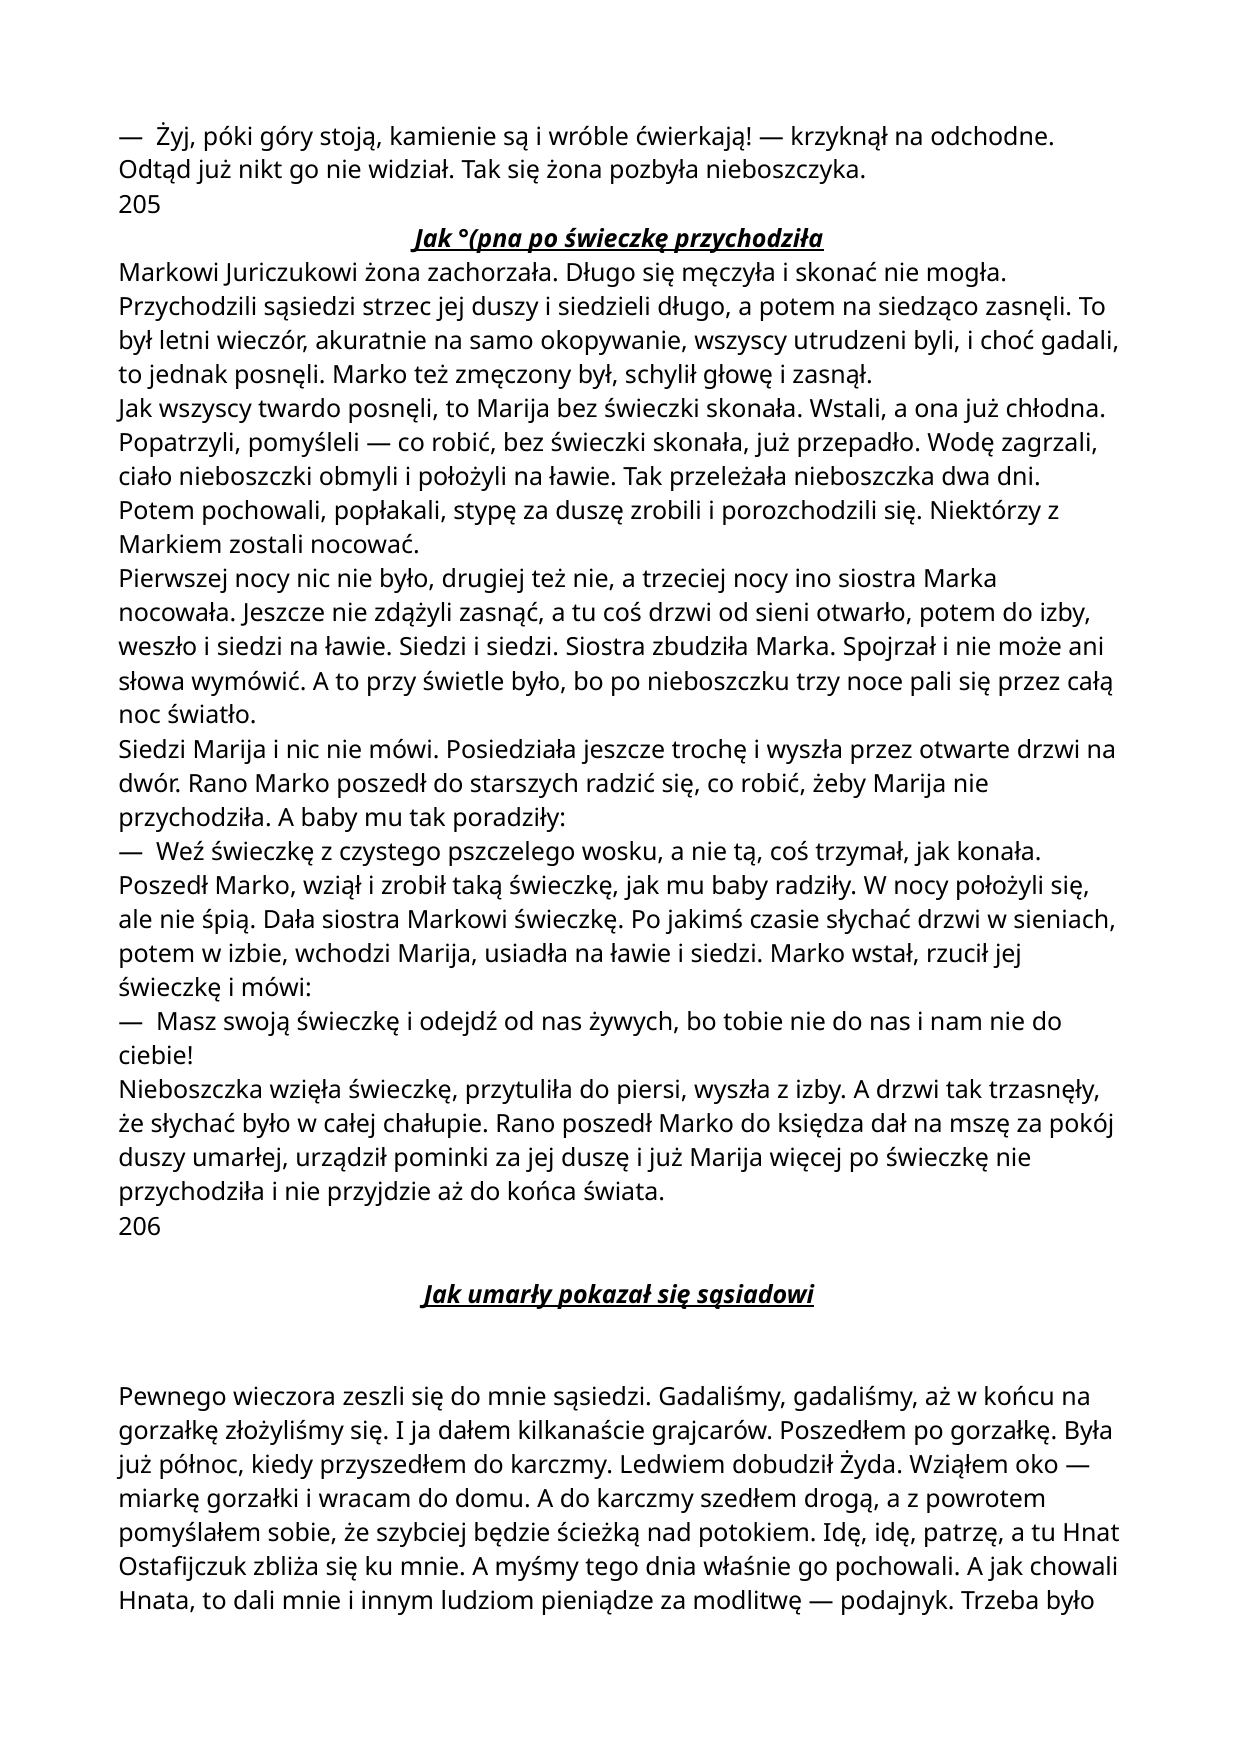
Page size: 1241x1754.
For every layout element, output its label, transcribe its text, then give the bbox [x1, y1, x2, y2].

text Jak wszyscy twardo posnęli, to Marija bez świeczki skonała. Wstali, a ona już chłodna. Popatrzyli, pomyśleli — co robić, bez świeczki skonała, już przepadło. Wodę zagrzali, ciało nieboszczki obmyli i położyli na ławie. Tak przeleżała nieboszczka dwa dni. Potem pochowali, popłakali, stypę za duszę zrobili i porozchodzili się. Niektórzy z Markiem zostali nocować. [118, 391, 1122, 561]
text Nieboszczka wzięła świeczkę, przytuliła do piersi, wyszła z izby. A drzwi tak trzasnęły, że słychać było w całej chałupie. Rano poszedł Marko do księdza dał na mszę za pokój duszy umarłej, urządził pominki za jej duszę i już Marija więcej po świeczkę nie przychodziła i nie przyjdzie aż do końca świata. [118, 1072, 1122, 1208]
text 206 [118, 1208, 1122, 1242]
text — Masz swoją świeczkę i odejdź od nas żywych, bo tobie nie do nas i nam nie do ciebie! [118, 1004, 1122, 1072]
text Odtąd już nikt go nie widział. Tak się żona pozbyła nieboszczyka. [118, 152, 1122, 186]
text Poszedł Marko, wziął i zrobił taką świeczkę, jak mu baby radziły. W nocy położyli się, ale nie śpią. Dała siostra Markowi świeczkę. Po jakimś czasie słychać drzwi w sieniach, potem w izbie, wchodzi Marija, usiadła na ławie i siedzi. Marko wstał, rzucił jej świeczkę i mówi: [118, 867, 1122, 1004]
text 205 [118, 186, 1122, 220]
text Pewnego wieczora zeszli się do mnie sąsiedzi. Gadaliśmy, gadaliśmy, aż w końcu na gorzałkę złożyliśmy się. I ja dałem kilkanaście grajcarów. Poszedłem po gorzałkę. Była już północ, kiedy przyszedłem do karczmy. Ledwiem dobudził Żyda. Wziąłem oko — miarkę gorzałki i wracam do domu. A do karczmy szedłem drogą, a z powrotem pomyślałem sobie, że szybciej będzie ścieżką nad potokiem. Idę, idę, patrzę, a tu Hnat Ostafijczuk zbliża się ku mnie. A myśmy tego dnia właśnie go pochowali. A jak chowali Hnata, to dali mnie i innym ludziom pieniądze za modlitwę — podajnyk. Trzeba było [118, 1378, 1122, 1617]
text Pierwszej nocy nic nie było, drugiej też nie, a trzeciej nocy ino siostra Marka nocowała. Jeszcze nie zdążyli zasnąć, a tu coś drzwi od sieni otwarło, potem do izby, weszło i siedzi na ławie. Siedzi i siedzi. Siostra zbudziła Marka. Spojrzał i nie może ani słowa wymówić. A to przy świetle było, bo po nieboszczku trzy noce pali się przez całą noc światło. [118, 561, 1122, 731]
text Markowi Juriczukowi żona zachorzała. Długo się męczyła i skonać nie mogła. Przychodzili sąsiedzi strzec jej duszy i siedzieli długo, a potem na siedząco zasnęli. To był letni wieczór, akuratnie na samo okopywanie, wszyscy utrudzeni byli, i choć gadali, to jednak posnęli. Marko też zmęczony był, schylił głowę i zasnął. [118, 254, 1122, 391]
text — Żyj, póki góry stoją, kamienie są i wróble ćwierkają! — krzyknął na odchodne. [118, 118, 1122, 152]
text — Weź świeczkę z czystego pszczelego wosku, a nie tą, coś trzymał, jak konała. [118, 833, 1122, 867]
text Jak °(pna po świeczkę przychodziła [118, 220, 1122, 254]
text Jak umarły pokazał się sąsiadowi [118, 1276, 1122, 1310]
text Siedzi Marija i nic nie mówi. Posiedziała jeszcze trochę i wyszła przez otwarte drzwi na dwór. Rano Marko poszedł do starszych radzić się, co robić, żeby Marija nie przychodziła. A baby mu tak poradziły: [118, 731, 1122, 833]
